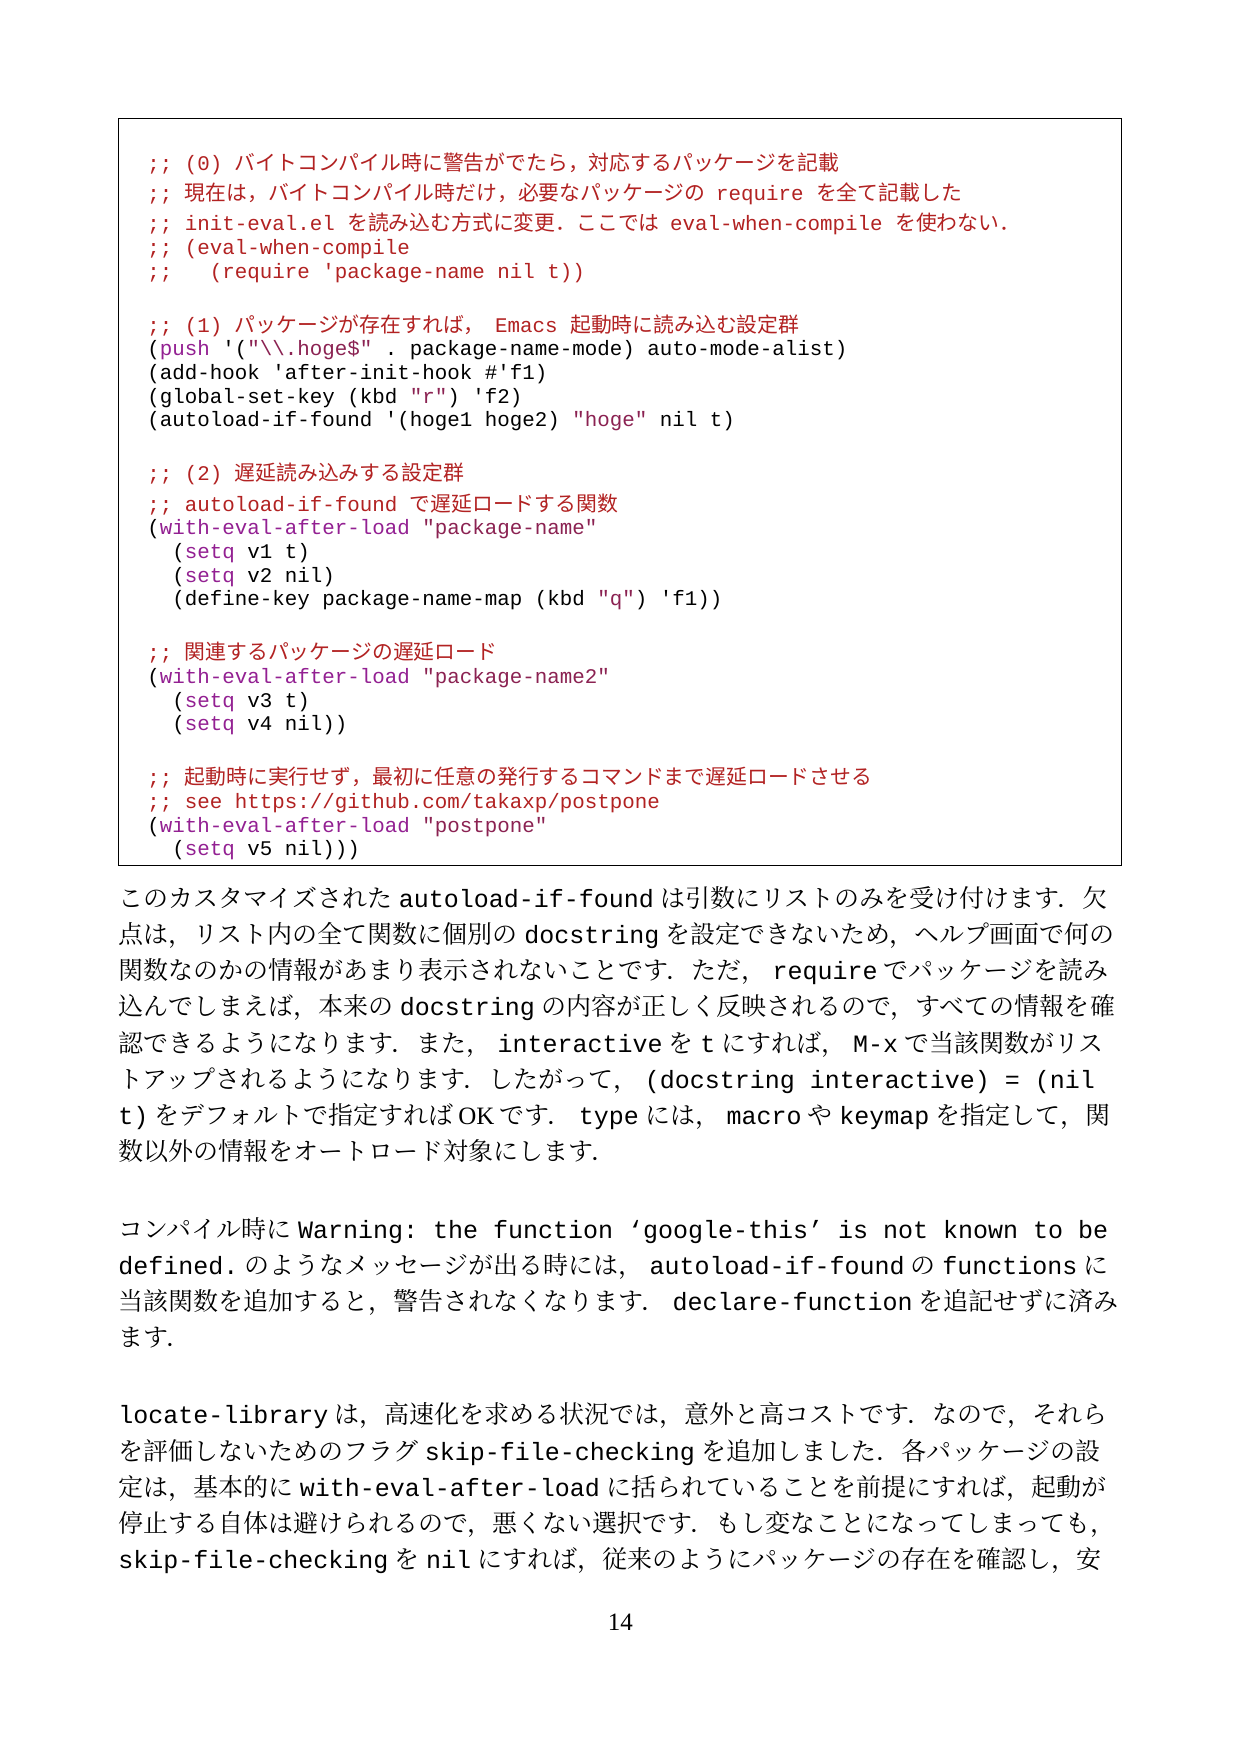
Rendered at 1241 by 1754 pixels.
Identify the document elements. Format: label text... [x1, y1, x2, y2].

text ;; init-eval.el を読み込む方式に変更．ここでは eval-when-compile を使わない． [119, 203, 1121, 233]
text ;; 現在は，バイトコンパイル時だけ，必要なパッケージの require を全て記載した [119, 172, 1121, 203]
text (setq v3 t) [119, 686, 1121, 709]
text (setq v4 nil)) [119, 709, 1121, 733]
text ;; autoload-if-found で遅延ロードする関数 [119, 483, 1121, 513]
text (setq v2 nil) [119, 561, 1121, 584]
text (define-key package-name-map (kbd "q") 'f1)) [119, 584, 1121, 608]
text ;; (1) パッケージが存在すれば， Emacs 起動時に読み込む設定群 [119, 304, 1121, 334]
text (push '("\\.hoge$" . package-name-mode) auto-mode-alist) [119, 334, 1121, 358]
text locate-library は，高速化を求める状況では，意外と高コストです．なので，それらを評価しないためのフラグ skip-file-checking を追加しました．各パッケージの設定は，基本的に with-eval-after-load に括られていることを前提にすれば，起動が停止する自体は避けられるので，悪くない選択です．もし変なことになってしまっても， skip-file-checking を nil にすれば，従来のようにパッケージの存在を確認し，安 [118, 1395, 1122, 1576]
text ;; (0) バイトコンパイル時に警告がでたら，対応するパッケージを記載 [119, 142, 1121, 172]
text ;; see https://github.com/takaxp/postpone [119, 787, 1121, 811]
text (global-set-key (kbd "r") 'f2) [119, 382, 1121, 405]
text ;; (eval-when-compile [119, 233, 1121, 257]
text ;; 起動時に実行せず，最初に任意の発行するコマンドまで遅延ロードさせる [119, 757, 1121, 787]
text (setq v5 nil))) [119, 834, 1121, 865]
text (with-eval-after-load "package-name2" [119, 662, 1121, 686]
text ;; (require 'package-name nil t)) [119, 257, 1121, 280]
text (autoload-if-found '(hoge1 hoge2) "hoge" nil t) [119, 405, 1121, 429]
text (setq v1 t) [119, 537, 1121, 561]
text (with-eval-after-load "package-name" [119, 513, 1121, 537]
text コンパイル時に Warning: the function ‘google-this’ is not known to be defined. のようなメッセージが出る時には， autoload-if-found の functions に当該関数を追加すると，警告されなくなります． declare-function を追記せずに済みます． [118, 1209, 1122, 1383]
text このカスタマイズされた autoload-if-found は引数にリストのみを受け付けます．欠点は，リスト内の全て関数に個別の docstring を設定できないため，ヘルプ画面で何の関数なのかの情報があまり表示されないことです．ただ， require でパッケージを読み込んでしまえば，本来の docstring の内容が正しく反映されるので，すべての情報を確認できるようになります．また， interactive を t にすれば， M-x で当該関数がリストアップされるようになります．したがって， (docstring interactive) = (nil t) をデフォルトで指定すればOKです． type には， macro や keymap を指定して，関数以外の情報をオートロード対象にします． [118, 878, 1122, 1197]
text ;; (2) 遅延読み込みする設定群 [119, 453, 1121, 483]
text ;; 関連するパッケージの遅延ロード [119, 632, 1121, 662]
text (add-hook 'after-init-hook #'f1) [119, 358, 1121, 382]
text (with-eval-after-load "postpone" [119, 811, 1121, 834]
